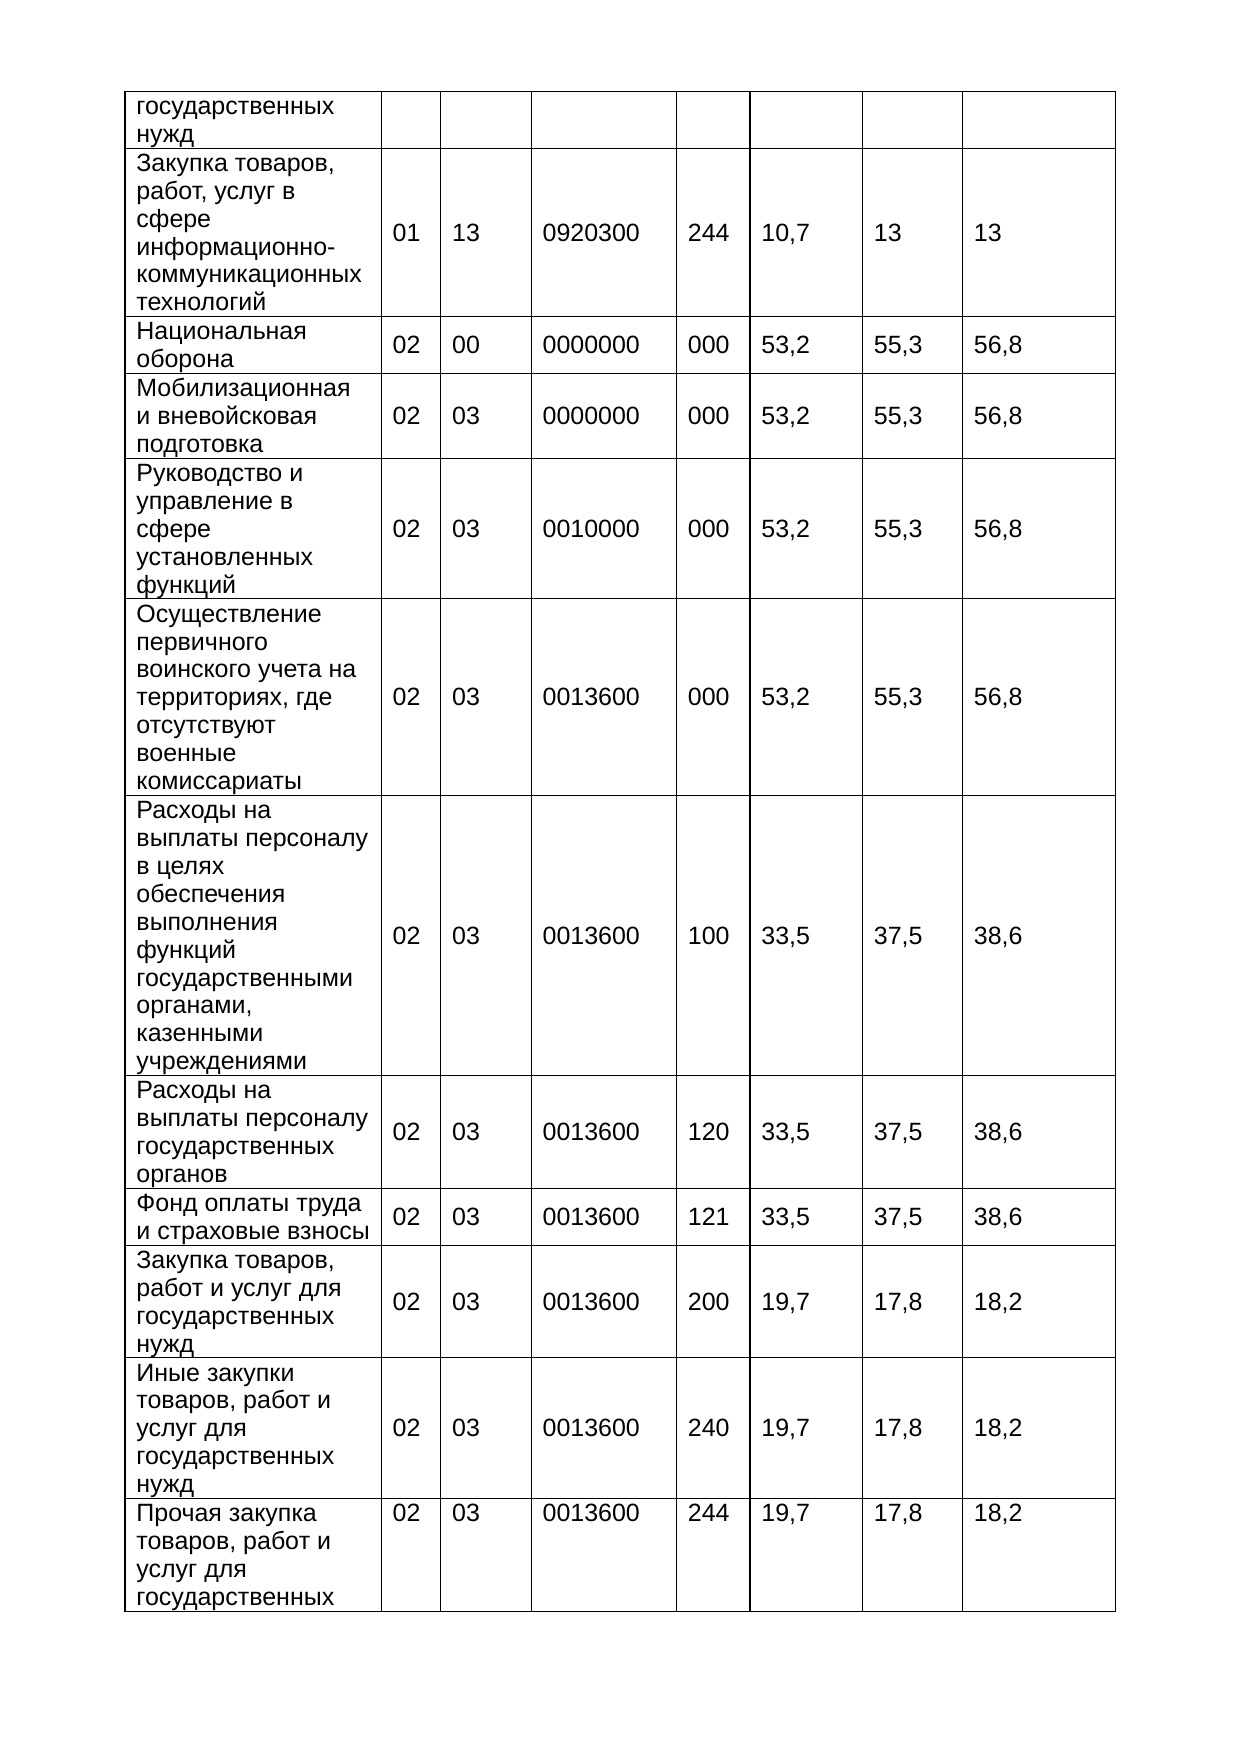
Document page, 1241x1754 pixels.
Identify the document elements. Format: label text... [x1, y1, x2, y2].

table_cell 01 [382, 149, 440, 316]
table_cell 13 [863, 149, 962, 316]
table_cell 13 [441, 149, 531, 316]
table_cell 02 [382, 317, 440, 373]
table_cell [441, 92, 531, 147]
table_cell 13 [963, 149, 1115, 316]
table_cell 53,2 [751, 374, 862, 458]
table_cell 17,8 [863, 1246, 962, 1357]
table_cell [751, 92, 862, 147]
table_cell 19,7 [751, 1499, 862, 1611]
table_cell 02 [382, 599, 440, 795]
table_cell 38,6 [963, 1076, 1115, 1188]
table_cell 0013600 [532, 599, 676, 795]
table_cell 03 [441, 1246, 531, 1357]
table_cell 0013600 [532, 1246, 676, 1357]
table_cell 00 [441, 317, 531, 373]
table_cell Закупка товаров, работ и услуг для государственных нужд [126, 1246, 381, 1357]
table_cell 02 [382, 1076, 440, 1188]
table_cell 18,2 [963, 1499, 1115, 1611]
table_cell 56,8 [963, 317, 1115, 373]
table_cell 03 [441, 1358, 531, 1498]
table_cell 56,8 [963, 374, 1115, 458]
table_cell Национальная оборона [126, 317, 381, 373]
table_cell 37,5 [863, 1189, 962, 1244]
table_cell 03 [441, 796, 531, 1075]
table_cell 03 [441, 374, 531, 458]
table_cell 55,3 [863, 317, 962, 373]
table_cell [382, 92, 440, 147]
table_cell 02 [382, 459, 440, 598]
table_cell Прочая закупка товаров, работ и услуг для государственных [126, 1499, 381, 1611]
table_cell 53,2 [751, 599, 862, 795]
table_cell 03 [441, 1499, 531, 1611]
table_cell 0000000 [532, 317, 676, 373]
table_cell Закупка товаров, работ, услуг в сфере информационно-коммуникационных технологий [126, 149, 381, 316]
table_cell 38,6 [963, 1189, 1115, 1244]
table_cell 000 [677, 599, 749, 795]
table_cell 03 [441, 1076, 531, 1188]
table_cell Расходы на выплаты персоналу государственных органов [126, 1076, 381, 1188]
table_cell 100 [677, 796, 749, 1075]
table_cell 02 [382, 1358, 440, 1498]
table_cell 37,5 [863, 796, 962, 1075]
table_cell [863, 92, 962, 147]
table_cell 200 [677, 1246, 749, 1357]
table_cell 02 [382, 1189, 440, 1244]
table_cell 244 [677, 1499, 749, 1611]
table_cell Фонд оплаты труда и страховые взносы [126, 1189, 381, 1244]
table_cell Мобилизационная и вневойсковая подготовка [126, 374, 381, 458]
table_cell 53,2 [751, 317, 862, 373]
table_cell Расходы на выплаты персоналу в целях обеспечения выполнения функций государственными органами, казенными учреждениями [126, 796, 381, 1075]
table_cell 56,8 [963, 459, 1115, 598]
table_cell 0013600 [532, 1076, 676, 1188]
table_cell 19,7 [751, 1358, 862, 1498]
table_cell 02 [382, 374, 440, 458]
table_cell государственных нужд [126, 92, 381, 147]
table_cell 03 [441, 1189, 531, 1244]
table_cell 56,8 [963, 599, 1115, 795]
table_cell 0920300 [532, 149, 676, 316]
table_cell 37,5 [863, 1076, 962, 1188]
table_cell 18,2 [963, 1246, 1115, 1357]
table_cell 240 [677, 1358, 749, 1498]
table_cell 17,8 [863, 1358, 962, 1498]
table_cell 19,7 [751, 1246, 862, 1357]
table_cell 53,2 [751, 459, 862, 598]
table_cell 33,5 [751, 1189, 862, 1244]
table_cell 33,5 [751, 796, 862, 1075]
table_cell Иные закупки товаров, работ и услуг для государственных нужд [126, 1358, 381, 1498]
table_cell 55,3 [863, 374, 962, 458]
table_cell 0000000 [532, 374, 676, 458]
table_cell 03 [441, 599, 531, 795]
table_cell 000 [677, 374, 749, 458]
table_cell 0013600 [532, 1499, 676, 1611]
table_cell 02 [382, 796, 440, 1075]
table_cell 02 [382, 1499, 440, 1611]
table_cell 120 [677, 1076, 749, 1188]
table_cell 0013600 [532, 1358, 676, 1498]
table_cell 10,7 [751, 149, 862, 316]
table_cell 0010000 [532, 459, 676, 598]
table_cell 02 [382, 1246, 440, 1357]
table_cell 000 [677, 317, 749, 373]
table_cell 0013600 [532, 1189, 676, 1244]
table_cell [677, 92, 749, 147]
table_cell [532, 92, 676, 147]
table_cell Руководство и управление в сфере установленных функций [126, 459, 381, 598]
table_cell 18,2 [963, 1358, 1115, 1498]
table_cell 55,3 [863, 599, 962, 795]
table_cell 000 [677, 459, 749, 598]
table_cell 0013600 [532, 796, 676, 1075]
table_cell 244 [677, 149, 749, 316]
table_cell 38,6 [963, 796, 1115, 1075]
table_cell 121 [677, 1189, 749, 1244]
table_cell 55,3 [863, 459, 962, 598]
table_cell Осуществление первичного воинского учета на территориях, где отсутствуют военные комиссариаты [126, 599, 381, 795]
table_cell 33,5 [751, 1076, 862, 1188]
table_cell [963, 92, 1115, 147]
table_cell 17,8 [863, 1499, 962, 1611]
table_cell 03 [441, 459, 531, 598]
